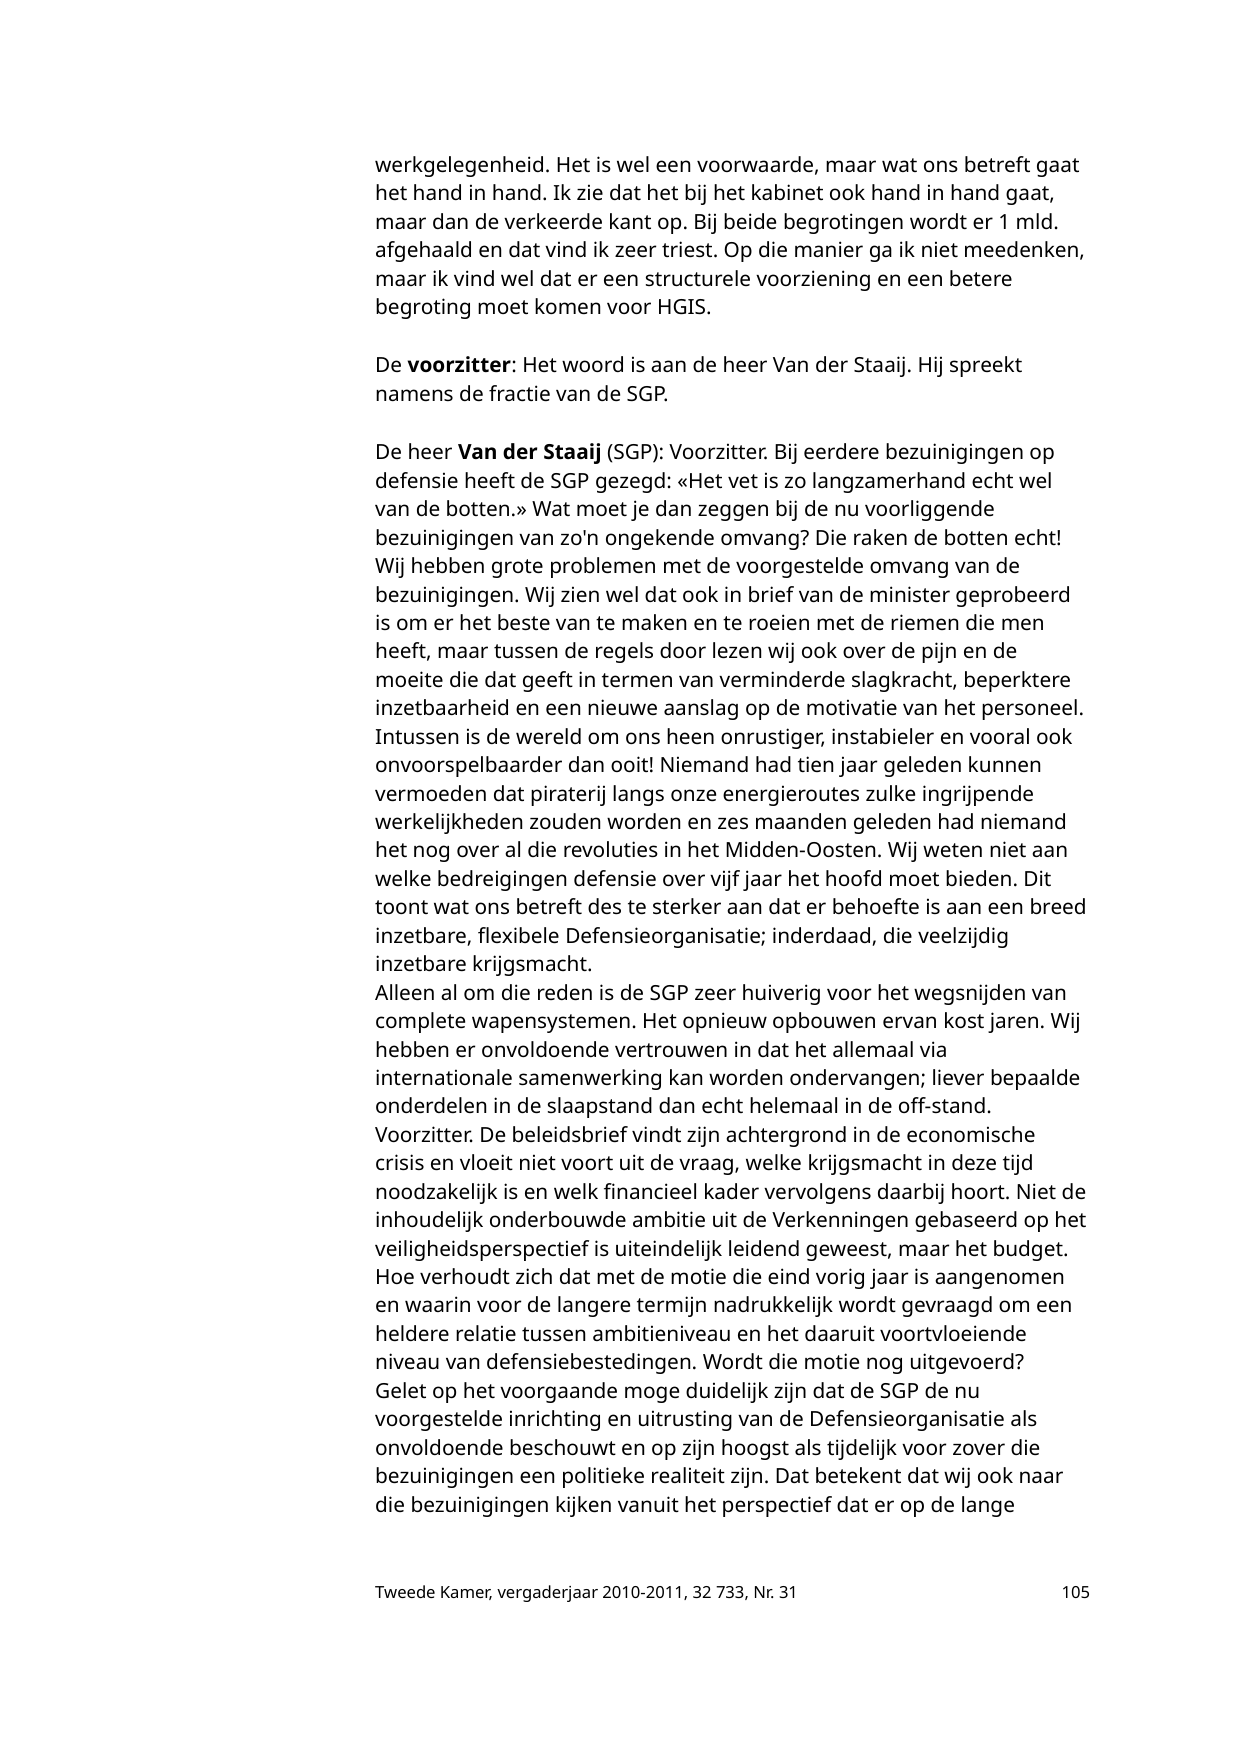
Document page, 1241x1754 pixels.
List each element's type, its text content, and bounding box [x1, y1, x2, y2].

text Alleen al om die reden is de SGP zeer huiverig voor het wegsnijden van complete wapensystemen. Het opnieuw opbouwen ervan kost jaren. Wij hebben er onvoldoende vertrouwen in dat het allemaal via internationale samenwerking kan worden ondervangen; liever bepaalde onderdelen in de slaapstand dan echt helemaal in de off-stand. [375, 978, 1090, 1120]
text Gelet op het voorgaande moge duidelijk zijn dat de SGP de nu voorgestelde inrichting en uitrusting van de Defensieorganisatie als onvoldoende beschouwt en op zijn hoogst als tijdelijk voor zover die bezuinigingen een politieke realiteit zijn. Dat betekent dat wij ook naar die bezuinigingen kijken vanuit het perspectief dat er op de lange [375, 1376, 1090, 1518]
text Intussen is de wereld om ons heen onrustiger, instabieler en vooral ook onvoorspelbaarder dan ooit! Niemand had tien jaar geleden kunnen vermoeden dat piraterij langs onze energieroutes zulke ingrijpende werkelijkheden zouden worden en zes maanden geleden had niemand het nog over al die revoluties in het Midden-Oosten. Wij weten niet aan welke bedreigingen defensie over vijf jaar het hoofd moet bieden. Dit toont wat ons betreft des te sterker aan dat er behoefte is aan een breed inzetbare, flexibele Defensieorganisatie; inderdaad, die veelzijdig inzetbare krijgsmacht. [375, 722, 1090, 978]
text werkgelegenheid. Het is wel een voorwaarde, maar wat ons betreft gaat het hand in hand. Ik zie dat het bij het kabinet ook hand in hand gaat, maar dan de verkeerde kant op. Bij beide begrotingen wordt er 1 mld. afgehaald en dat vind ik zeer triest. Op die manier ga ik niet meedenken, maar ik vind wel dat er een structurele voorziening en een betere begroting moet komen voor HGIS. [375, 150, 1090, 321]
text Voorzitter. De beleidsbrief vindt zijn achtergrond in de economische crisis en vloeit niet voort uit de vraag, welke krijgsmacht in deze tijd noodzakelijk is en welk financieel kader vervolgens daarbij hoort. Niet de inhoudelijk onderbouwde ambitie uit de Verkenningen gebaseerd op het veiligheidsperspectief is uiteindelijk leidend geweest, maar het budget. Hoe verhoudt zich dat met de motie die eind vorig jaar is aangenomen en waarin voor de langere termijn nadrukkelijk wordt gevraagd om een heldere relatie tussen ambitieniveau en het daaruit voortvloeiende niveau van defensiebestedingen. Wordt die motie nog uitgevoerd? [375, 1120, 1090, 1376]
text De voorzitter: Het woord is aan de heer Van der Staaij. Hij spreekt namens de fractie van de SGP. [375, 351, 1090, 407]
text De heer Van der Staaij (SGP): Voorzitter. Bij eerdere bezuinigingen op defensie heeft de SGP gezegd: «Het vet is zo langzamerhand echt wel van de botten.» Wat moet je dan zeggen bij de nu voorliggende bezuinigingen van zo'n ongekende omvang? Die raken de botten echt! [375, 437, 1090, 551]
text Wij hebben grote problemen met de voorgestelde omvang van de bezuinigingen. Wij zien wel dat ook in brief van de minister geprobeerd is om er het beste van te maken en te roeien met de riemen die men heeft, maar tussen de regels door lezen wij ook over de pijn en de moeite die dat geeft in termen van verminderde slagkracht, beperktere inzetbaarheid en een nieuwe aanslag op de motivatie van het personeel. [375, 551, 1090, 722]
